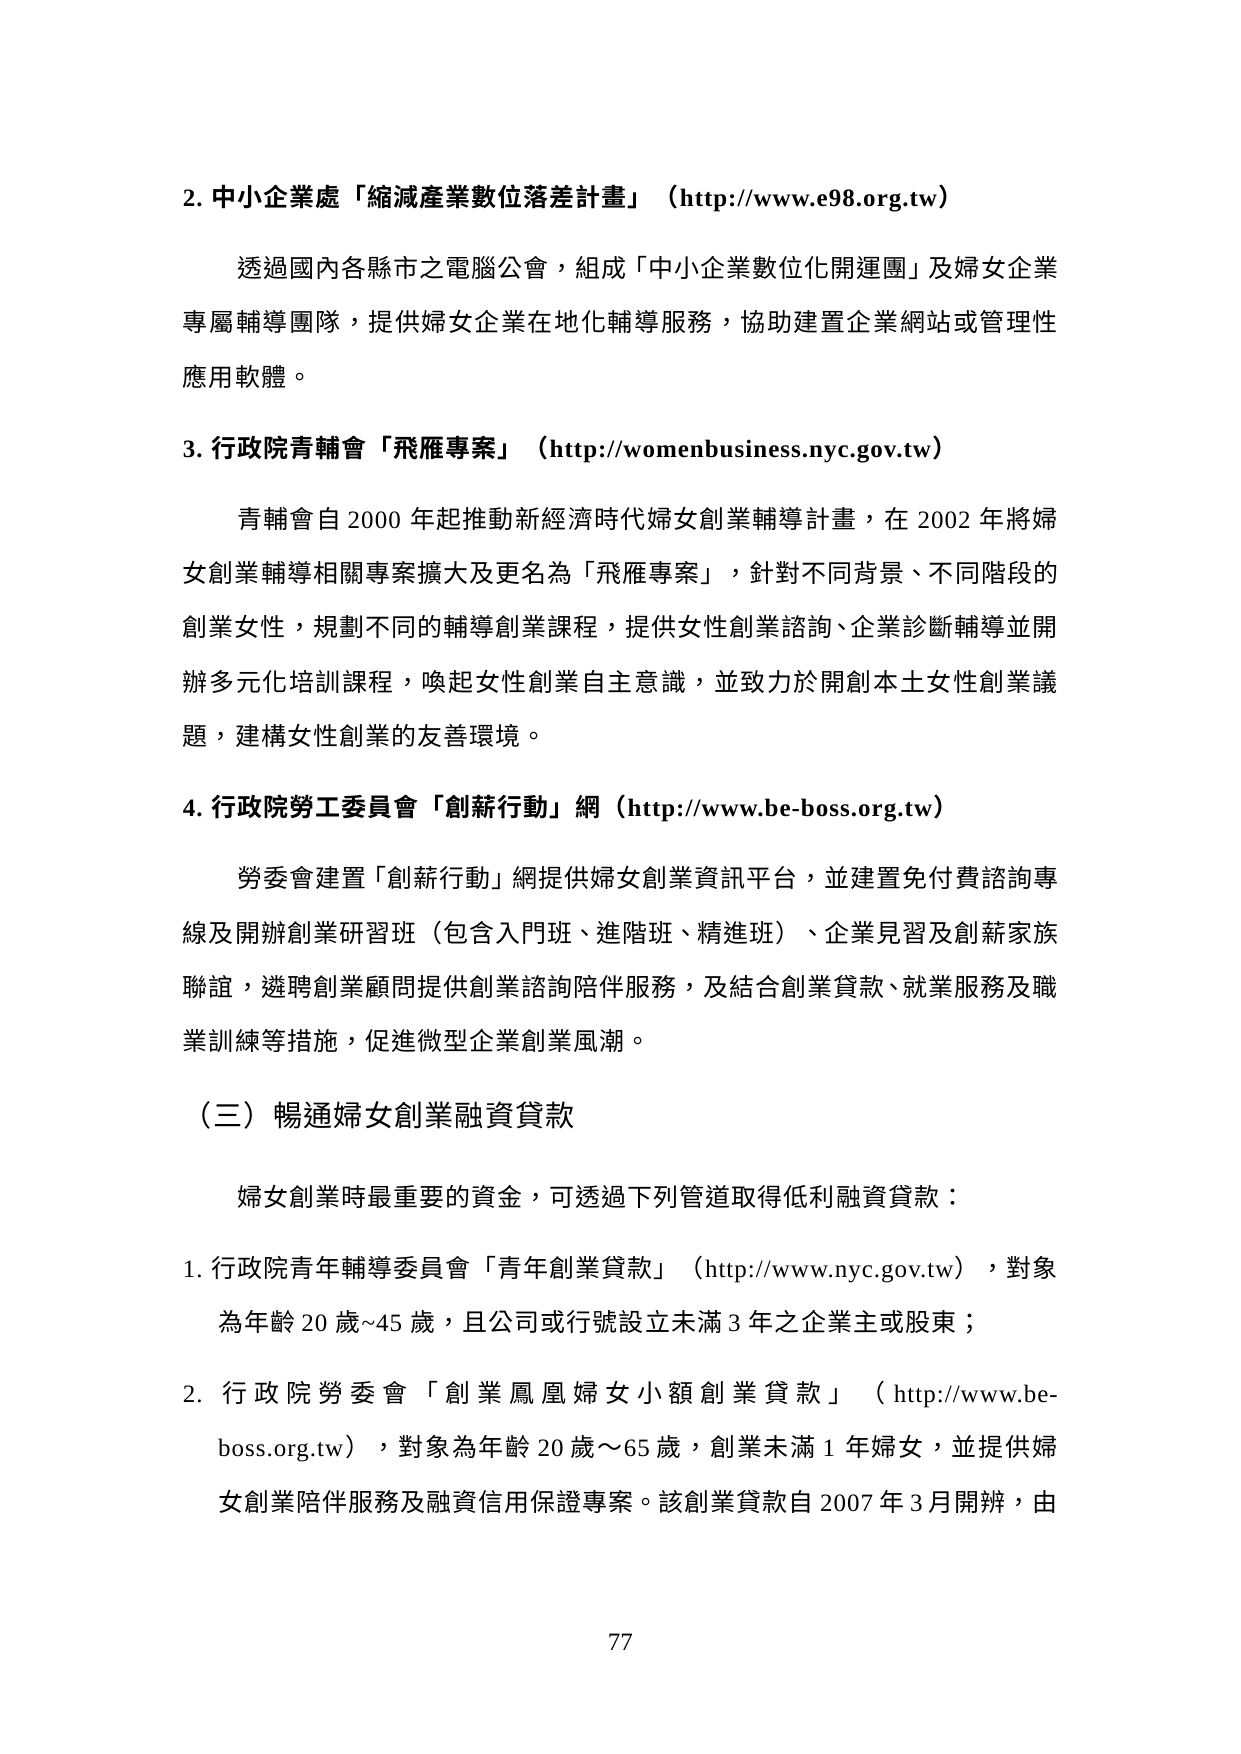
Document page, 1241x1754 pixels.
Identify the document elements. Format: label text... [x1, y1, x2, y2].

text 2. 中小企業處「縮減產業數位落差計畫」（http://www.e98.org.tw） [183, 177, 1058, 213]
text 2. 行政院勞委會「創業鳳凰婦女小額創業貸款」（http://www.be-boss.org.tw），對象為年齡20歲～65歲，創業未滿1 年婦女，並提供婦女創業陪伴服務及融資信用保證專案。該創業貸款自2007年3月開辨，由 [183, 1373, 1058, 1518]
text 透過國內各縣市之電腦公會，組成「中小企業數位化開運團」及婦女企業專屬輔導團隊，提供婦女企業在地化輔導服務，協助建置企業網站或管理性應用軟體。 [183, 248, 1058, 393]
text 青輔會自2000 年起推動新經濟時代婦女創業輔導計畫，在2002 年將婦女創業輔導相關專案擴大及更名為「飛雁專案」，針對不同背景、不同階段的創業女性，規劃不同的輔導創業課程，提供女性創業諮詢、企業診斷輔導並開辦多元化培訓課程，喚起女性創業自主意識，並致力於開創本土女性創業議題，建構女性創業的友善環境。 [183, 499, 1058, 753]
subtitle （三）暢通婦女創業融資貸款 [183, 1093, 1058, 1135]
text 4. 行政院勞工委員會「創薪行動」網（http://www.be-boss.org.tw） [183, 788, 1058, 824]
text 3. 行政院青輔會「飛雁專案」（http://womenbusiness.nyc.gov.tw） [183, 428, 1058, 464]
text 婦女創業時最重要的資金，可透過下列管道取得低利融資貸款： [183, 1177, 1058, 1213]
text 1. 行政院青年輔導委員會「青年創業貸款」（http://www.nyc.gov.tw），對象為年齡20 歲~45 歲，且公司或行號設立未滿3 年之企業主或股東； [183, 1248, 1058, 1339]
text 勞委會建置「創薪行動」網提供婦女創業資訊平台，並建置免付費諮詢專線及開辦創業研習班（包含入門班、進階班、精進班）、企業見習及創薪家族聯誼，遴聘創業顧問提供創業諮詢陪伴服務，及結合創業貸款、就業服務及職業訓練等措施，促進微型企業創業風潮。 [183, 859, 1058, 1058]
